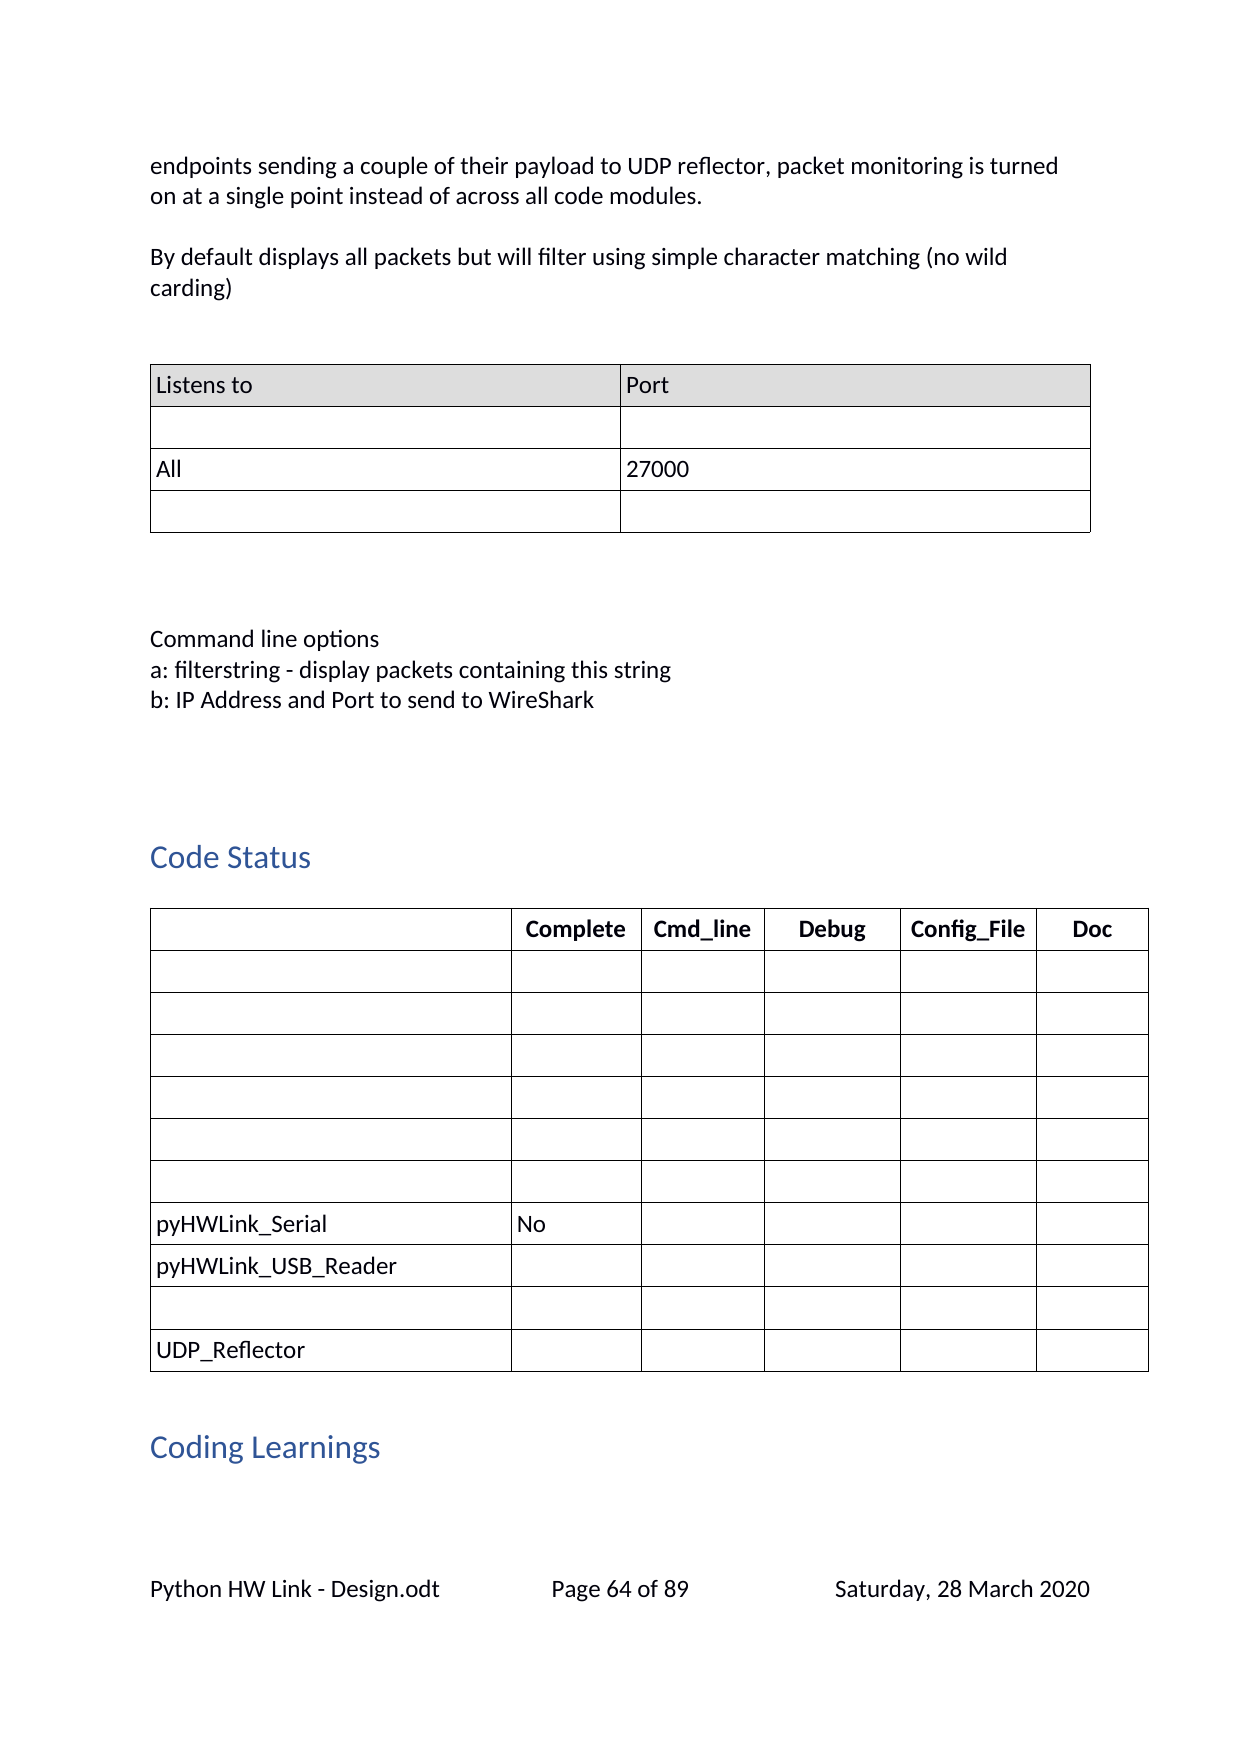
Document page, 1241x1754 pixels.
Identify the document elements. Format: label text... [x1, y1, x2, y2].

subtitle Code Status [150, 836, 1090, 877]
table_cell [642, 993, 764, 1034]
table_header Cmd_line [642, 909, 764, 950]
table_cell [1037, 1245, 1148, 1286]
table_cell [1037, 1077, 1148, 1118]
table_cell [765, 1203, 900, 1244]
table_cell [642, 1203, 764, 1244]
subtitle Coding Learnings [150, 1426, 1090, 1467]
table_cell UDP_Reflector [151, 1330, 511, 1371]
table_cell [901, 1330, 1036, 1371]
table_cell [1037, 1035, 1148, 1076]
table_cell [901, 1245, 1036, 1286]
table_cell [765, 993, 900, 1034]
table_cell [1037, 951, 1148, 992]
text b: IP Address and Port to send to WireShark [150, 685, 1090, 715]
table_cell [765, 1287, 900, 1328]
table_cell [765, 1330, 900, 1371]
table_cell [901, 951, 1036, 992]
table_cell [151, 407, 620, 448]
table_cell 27000 [621, 449, 1090, 490]
table_cell [901, 993, 1036, 1034]
table_cell [642, 951, 764, 992]
table_cell pyHWLink_USB_Reader [151, 1245, 511, 1286]
table_header Debug [765, 909, 900, 950]
table_cell [151, 1161, 511, 1202]
table_cell [901, 1287, 1036, 1328]
table_cell [512, 1330, 641, 1371]
table_cell [512, 993, 641, 1034]
table_cell [512, 951, 641, 992]
text a: filterstring - display packets containing this string [150, 654, 1090, 685]
table_cell [512, 1035, 641, 1076]
table_cell [1037, 1287, 1148, 1328]
table_cell [1037, 993, 1148, 1034]
table_cell [151, 1035, 511, 1076]
table_cell [512, 1119, 641, 1160]
table_cell [512, 1077, 641, 1118]
table_cell [642, 1035, 764, 1076]
table_cell [901, 1077, 1036, 1118]
table_cell pyHWLink_Serial [151, 1203, 511, 1244]
table_cell [642, 1161, 764, 1202]
table_header Doc [1037, 909, 1148, 950]
table_cell [512, 1161, 641, 1202]
table_header Port [621, 365, 1090, 406]
table_header Config_File [901, 909, 1036, 950]
table_cell [151, 951, 511, 992]
table_cell [642, 1119, 764, 1160]
table_cell [765, 1161, 900, 1202]
table_cell [765, 951, 900, 992]
table_cell [151, 1077, 511, 1118]
table_cell [765, 1119, 900, 1160]
table_cell [151, 1287, 511, 1328]
table_cell All [151, 449, 620, 490]
table_cell [901, 1203, 1036, 1244]
table_header Listens to [151, 365, 620, 406]
table_cell [901, 1161, 1036, 1202]
table_header Complete [512, 909, 641, 950]
table_cell [621, 407, 1090, 448]
table_cell [1037, 1330, 1148, 1371]
text endpoints sending a couple of their payload to UDP reflector, packet monitoring is turned on at a single point instead of across all code modules. [150, 150, 1090, 211]
table_cell [151, 1119, 511, 1160]
table_cell [765, 1077, 900, 1118]
table_cell [901, 1035, 1036, 1076]
table_cell [512, 1287, 641, 1328]
table_cell [642, 1245, 764, 1286]
table_cell [1037, 1203, 1148, 1244]
table_cell [1037, 1119, 1148, 1160]
table_cell [1037, 1161, 1148, 1202]
table_cell [642, 1287, 764, 1328]
table_cell [512, 1245, 641, 1286]
table_cell [151, 491, 620, 532]
table_cell [765, 1245, 900, 1286]
text Command line options [150, 624, 1090, 654]
table_cell [765, 1035, 900, 1076]
table_cell [642, 1077, 764, 1118]
table_header [151, 909, 511, 950]
table_cell [901, 1119, 1036, 1160]
table_cell [642, 1330, 764, 1371]
table_cell No [512, 1203, 641, 1244]
table_cell [151, 993, 511, 1034]
table_cell [621, 491, 1090, 532]
text By default displays all packets but will filter using simple character matching (no wild carding) [150, 242, 1090, 303]
